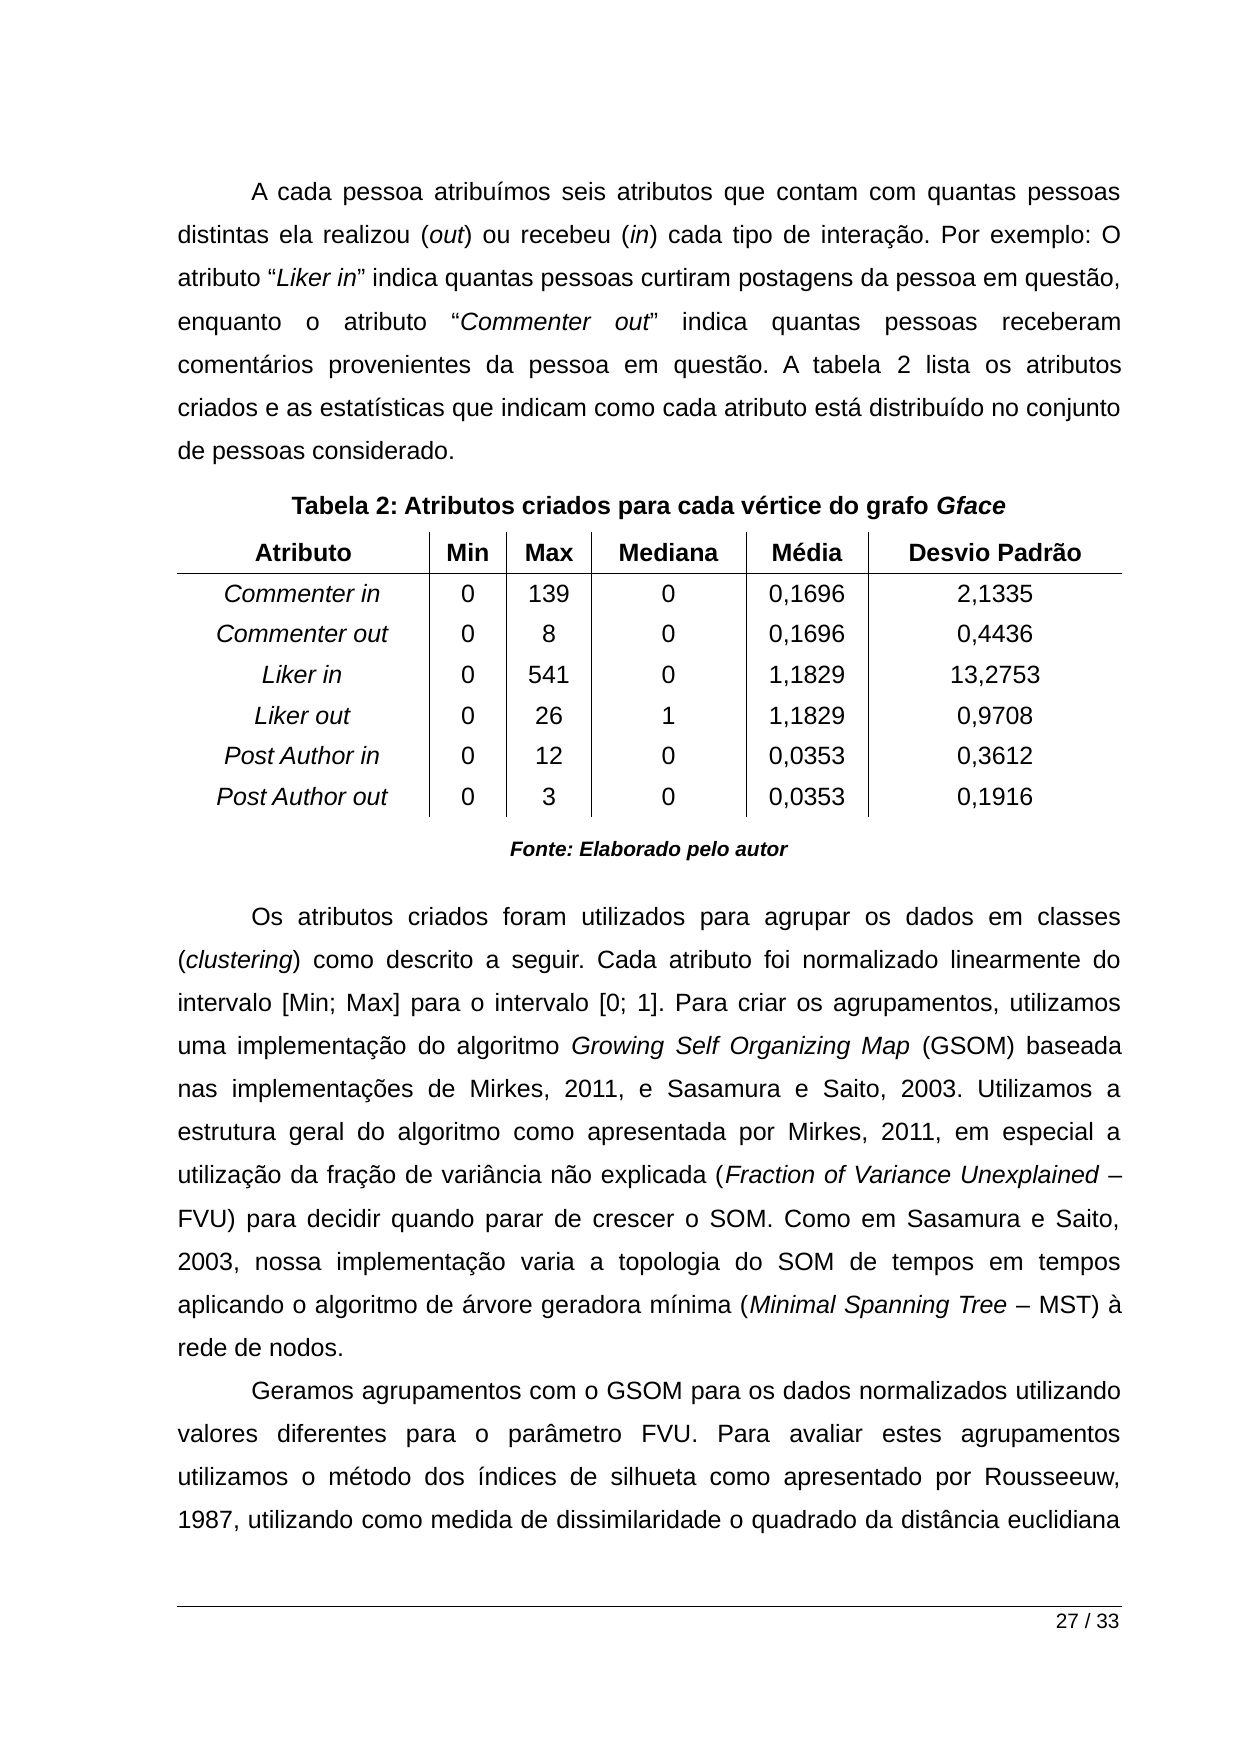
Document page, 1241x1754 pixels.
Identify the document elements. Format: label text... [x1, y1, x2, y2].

table_cell Post Author out [177, 776, 429, 817]
table_cell Post Author in [177, 735, 429, 776]
table_cell 541 [507, 654, 591, 695]
text A cada pessoa atribuímos seis atributos que contam com quantas pessoas distintas ela realizou (out) ou recebeu (in) cada tipo de interação. Por exemplo: O atributo “Liker in” indica quantas pessoas curtiram postagens da pessoa em questão, enquanto o atributo “Commenter out” indica quantas pessoas receberam comentários provenientes da pessoa em questão. A tabela 2 lista os atributos criados e as estatísticas que indicam como cada atributo está distribuído no conjunto de pessoas considerado. [177, 177, 1122, 465]
table_cell 1 [592, 695, 746, 735]
table_cell 0 [430, 614, 506, 654]
table_cell 0,3612 [869, 735, 1122, 776]
table_cell 3 [507, 776, 591, 817]
table_cell 0,1916 [869, 776, 1122, 817]
table_cell 0,0353 [747, 735, 868, 776]
table_cell 1,1829 [747, 695, 868, 735]
table_cell 8 [507, 614, 591, 654]
text Fonte: Elaborado pelo autor [177, 837, 1122, 861]
table_header Mediana [592, 532, 746, 573]
table_cell 139 [507, 574, 591, 613]
table_header Min [430, 532, 506, 573]
table_cell 0 [592, 776, 746, 817]
table_cell 0,4436 [869, 614, 1122, 654]
table_cell 0,1696 [747, 574, 868, 613]
table_cell Liker in [177, 654, 429, 695]
table_header Max [507, 532, 591, 573]
table_cell 2,1335 [869, 574, 1122, 613]
table_cell 0 [430, 735, 506, 776]
table_cell 0 [430, 695, 506, 735]
table_cell 0 [592, 614, 746, 654]
table_cell 13,2753 [869, 654, 1122, 695]
table_cell 0 [592, 574, 746, 613]
table_header Desvio Padrão [869, 532, 1122, 573]
table_cell 0,1696 [747, 614, 868, 654]
table_cell 0 [430, 574, 506, 613]
table_cell 0,0353 [747, 776, 868, 817]
table_cell Commenter out [177, 614, 429, 654]
table_cell 26 [507, 695, 591, 735]
table_cell 1,1829 [747, 654, 868, 695]
table_cell 0 [430, 776, 506, 817]
table_cell 0,9708 [869, 695, 1122, 735]
table_cell Commenter in [177, 574, 429, 613]
table_cell 12 [507, 735, 591, 776]
table_cell Liker out [177, 695, 429, 735]
table_header Atributo [177, 532, 429, 573]
text Os atributos criados foram utilizados para agrupar os dados em classes (clustering) como descrito a seguir. Cada atributo foi normalizado linearmente do intervalo [Min; Max] para o intervalo [0; 1]. Para criar os agrupamentos, utilizamos uma implementação do algoritmo Growing Self Organizing Map (GSOM) baseada nas implementações de Mirkes, 2011, e Sasamura e Saito, 2003. Utilizamos a estrutura geral do algoritmo como apresentada por Mirkes, 2011, em especial a utilização da fração de variância não explicada (Fraction of Variance Unexplained – FVU) para decidir quando parar de crescer o SOM. Como em Sasamura e Saito, 2003, nossa implementação varia a topologia do SOM de tempos em tempos aplicando o algoritmo de árvore geradora mínima (Minimal Spanning Tree – MST) à rede de nodos. [177, 902, 1122, 1362]
text Tabela 2: Atributos criados para cada vértice do grafo Gface [177, 491, 1122, 520]
table_cell 0 [592, 654, 746, 695]
table_cell 0 [430, 654, 506, 695]
text Geramos agrupamentos com o GSOM para os dados normalizados utilizando valores diferentes para o parâmetro FVU. Para avaliar estes agrupamentos utilizamos o método dos índices de silhueta como apresentado por Rousseeuw, 1987, utilizando como medida de dissimilaridade o quadrado da distância euclidiana [177, 1376, 1122, 1534]
table_cell 0 [592, 735, 746, 776]
table_header Média [747, 532, 868, 573]
